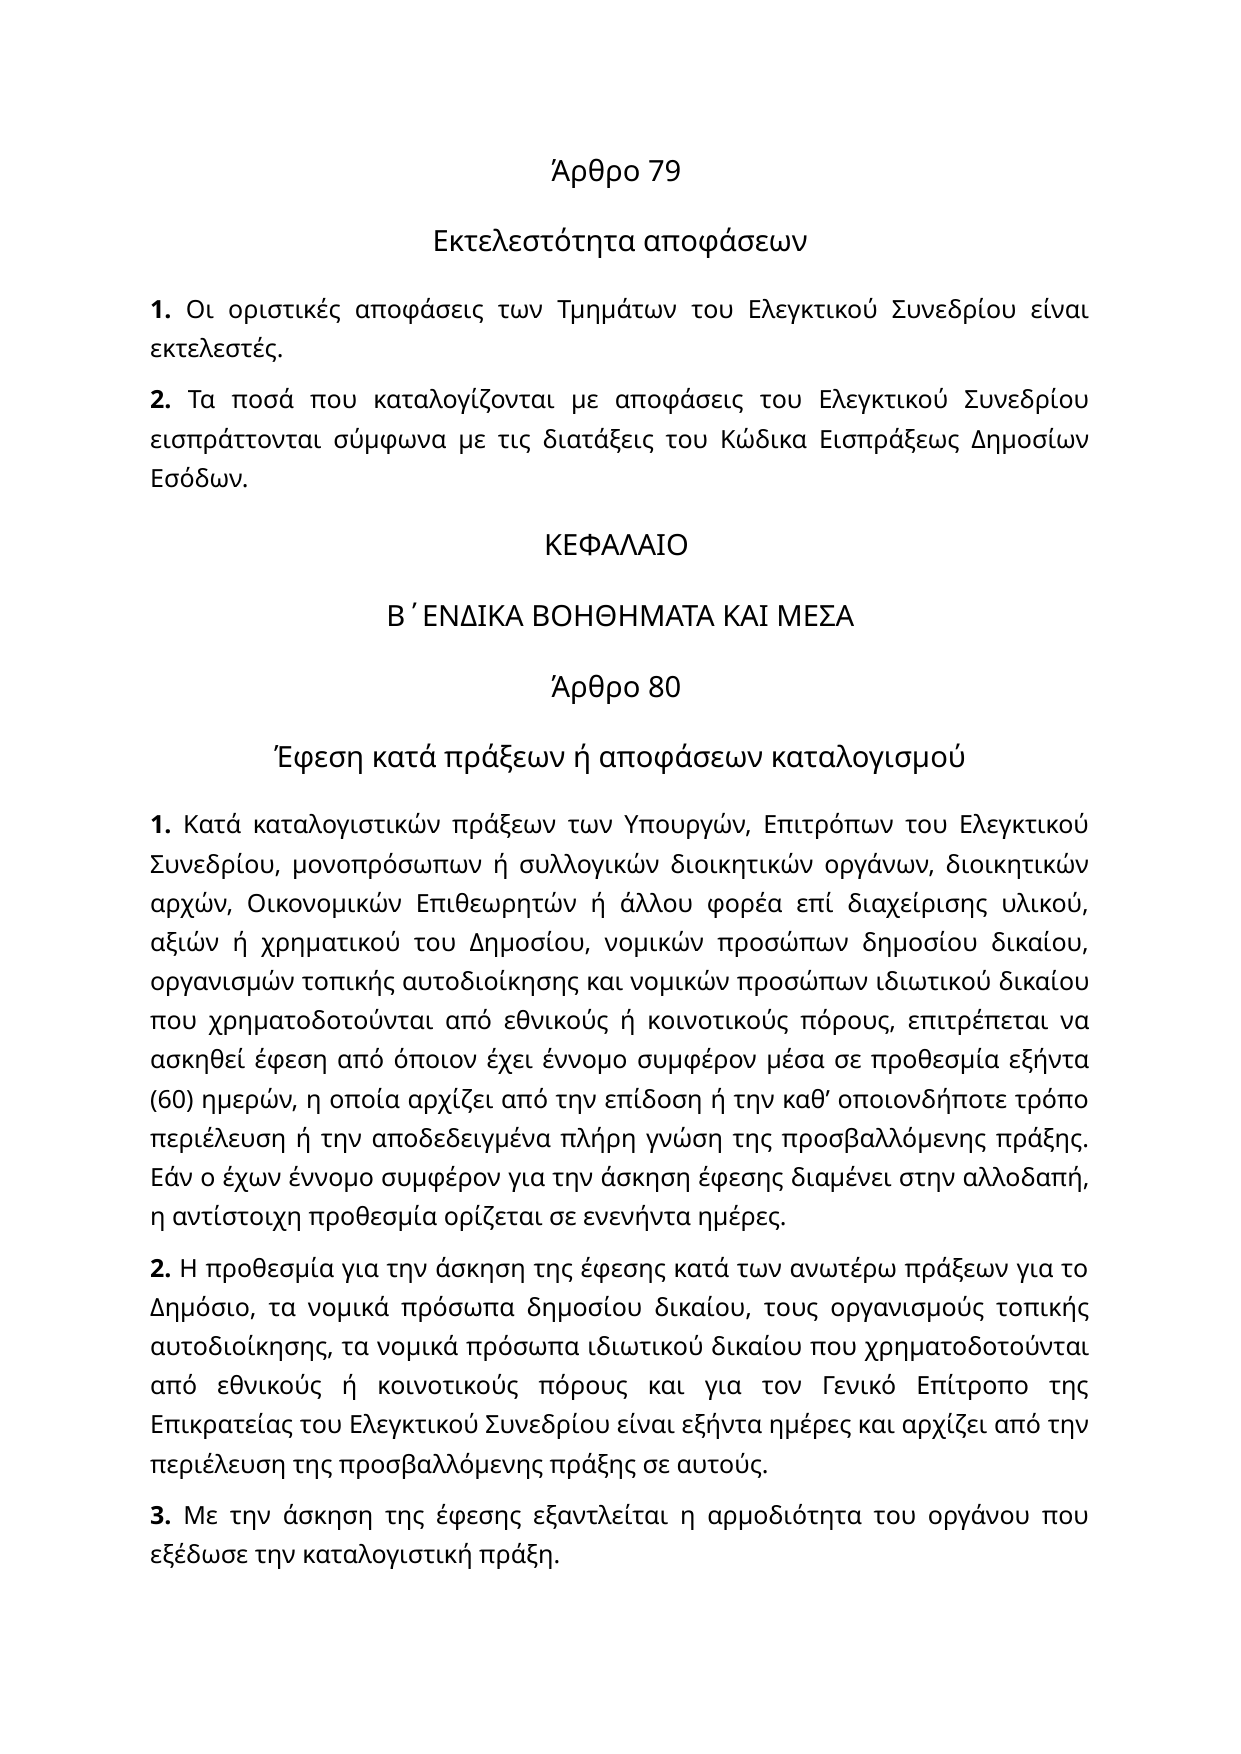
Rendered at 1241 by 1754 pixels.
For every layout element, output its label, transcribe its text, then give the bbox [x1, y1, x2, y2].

subtitle ΚΕΦΑΛΑΙΟ [150, 524, 1090, 564]
subtitle Άρθρο 80 [150, 666, 1090, 706]
text 2. Τα ποσά που καταλογίζονται με αποφάσεις του Ελεγκτικού Συνεδρίου εισπράττονται σύμφωνα με τις διατάξεις του Κώδικα Εισπράξεως Δημοσίων Εσόδων. [150, 382, 1090, 494]
subtitle Εκτελεστότητα αποφάσεων [150, 221, 1090, 260]
text 3. Με την άσκηση της έφεσης εξαντλείται η αρμοδιότητα του οργάνου που εξέδωσε την καταλογιστική πράξη. [150, 1498, 1090, 1571]
text 1. Οι οριστικές αποφάσεις των Τμημάτων του Ελεγκτικού Συνεδρίου είναι εκτελεστές. [150, 291, 1090, 364]
text 1. Κατά καταλογιστικών πράξεων των Υπουργών, Επιτρόπων του Ελεγκτικού Συνεδρίου, μονοπρόσωπων ή συλλογικών διοικητικών οργάνων, διοικητικών αρχών, Οικονομικών Επιθεωρητών ή άλλου φορέα επί διαχείρισης υλικού, αξιών ή χρηματικού του Δημοσίου, νομικών προσώπων δημοσίου δικαίου, οργανισμών τοπικής αυτοδιοίκησης και νομικών προσώπων ιδιωτικού δικαίου που χρηματοδοτούνται από εθνικούς ή κοινοτικούς πόρους, επιτρέπεται να ασκηθεί έφεση από όποιον έχει έννομο συμφέρον μέσα σε προθεσμία εξήντα (60) ημερών, η οποία αρχίζει από την επίδοση ή την καθ’ οποιονδήποτε τρόπο περιέλευση ή την αποδεδειγμένα πλήρη γνώση της προσβαλλόμενης πράξης. Εάν ο έχων έννομο συμφέρον για την άσκηση έφεσης διαμένει στην αλλοδαπή, η αντίστοιχη προθεσμία ορίζεται σε ενενήντα ημέρες. [150, 807, 1090, 1233]
subtitle Έφεση κατά πράξεων ή αποφάσεων καταλογισμού [150, 736, 1090, 776]
subtitle Άρθρο 79 [150, 150, 1090, 190]
subtitle Β΄ΕΝΔΙΚΑ ΒΟΗΘΗΜΑΤΑ ΚΑΙ ΜΕΣΑ [150, 595, 1090, 635]
text 2. Η προθεσμία για την άσκηση της έφεσης κατά των ανωτέρω πράξεων για το Δημόσιο, τα νομικά πρόσωπα δημοσίου δικαίου, τους οργανισμούς τοπικής αυτοδιοίκησης, τα νομικά πρόσωπα ιδιωτικού δικαίου που χρηματοδοτούνται από εθνικούς ή κοινοτικούς πόρους και για τον Γενικό Επίτροπο της Επικρατείας του Ελεγκτικού Συνεδρίου είναι εξήντα ημέρες και αρχίζει από την περιέλευση της προσβαλλόμενης πράξης σε αυτούς. [150, 1250, 1090, 1480]
